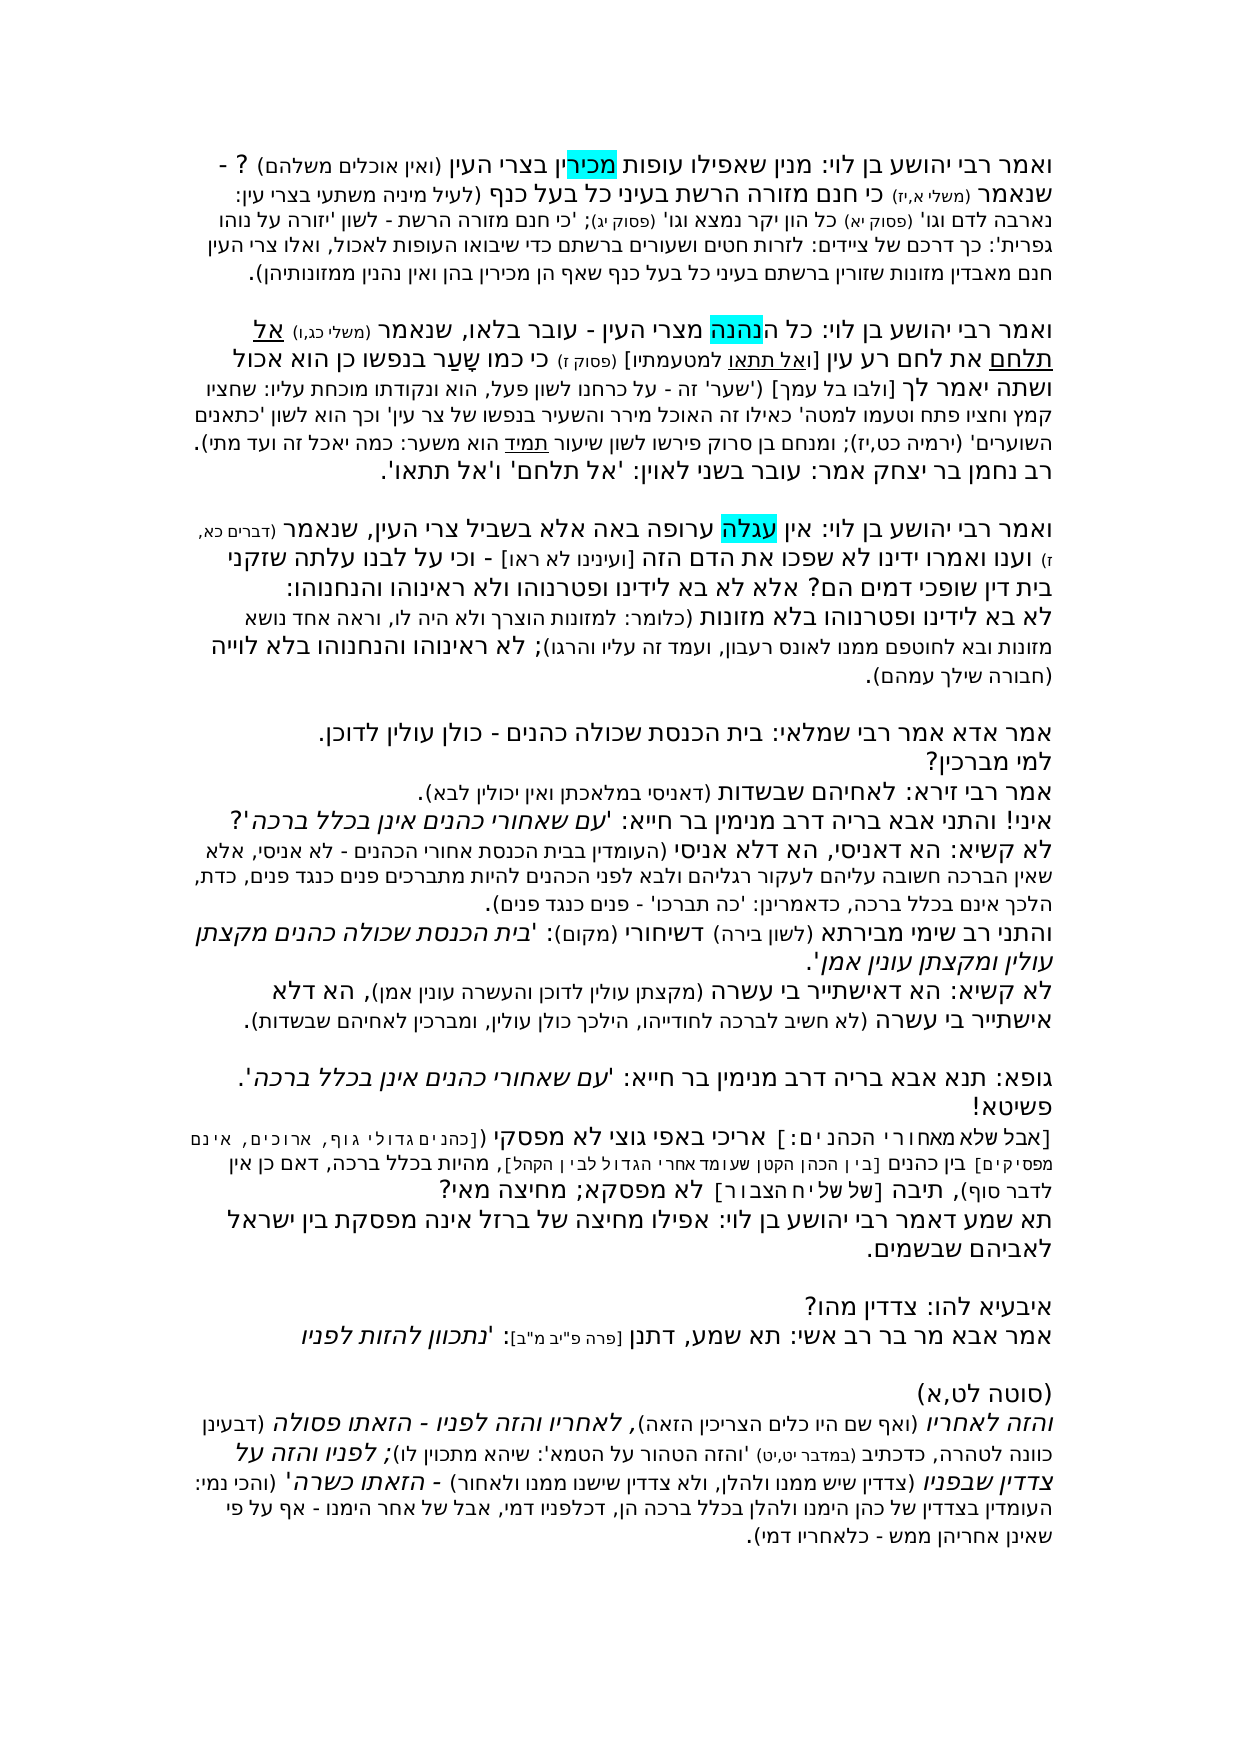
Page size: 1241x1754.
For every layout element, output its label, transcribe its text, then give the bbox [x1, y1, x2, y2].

text אמר אבא מר בר רב אשי: תא שמע, דתנן [פרה פ"יב מ"ב]: 'נתכוון להזות לפניו [187, 1322, 1053, 1351]
text ואמר רבי יהושע בן לוי: אין עגלה ערופה באה אלא בשביל צרי העין, שנאמר (דברים כא,ז) וענו ואמרו ידינו לא שפכו את הדם הזה [ועינינו לא ראו] - וכי על לבנו עלתה שזקני בית דין שופכי דמים הם? אלא לא בא לידינו ופטרנוהו ולא ראינוהו והנחנוהו: [187, 514, 1053, 602]
text לא קשיא: הא דאניסי, הא דלא אניסי (העומדין בבית הכנסת אחורי הכהנים - לא אניסי, אלא שאין הברכה חשובה עליהם לעקור רגליהם ולבא לפני הכהנים להיות מתברכים פנים כנגד פנים, כדת, הלכך אינם בכלל ברכה, כדאמרינן: 'כה תברכו' - פנים כנגד פנים). [187, 835, 1053, 918]
text לא קשיא: הא דאישתייר בי עשרה (מקצתן עולין לדוכן והעשרה עונין אמן), הא דלא אישתייר בי עשרה (לא חשיב לברכה לחודייהו, הילכך כולן עולין, ומברכין לאחיהם שבשדות). [187, 976, 1053, 1034]
text איני! והתני אבא בריה דרב מנימין בר חייא: 'עם שאחורי כהנים אינן בכלל ברכה'? [187, 806, 1053, 835]
text ואמר רבי יהושע בן לוי: מנין שאפילו עופות מכירין בצרי העין (ואין אוכלים משלהם) ? - שנאמר (משלי א,יז) כי חנם מזורה הרשת בעיני כל בעל כנף (לעיל מיניה משתעי בצרי עין: נארבה לדם וגו' (פסוק יא) כל הון יקר נמצא וגו' (פסוק יג); 'כי חנם מזורה הרשת - לשון 'יזורה על נוהו גפרית': כך דרכם של ציידים: לזרות חטים ושעורים ברשתם כדי שיבואו העופות לאכול, ואלו צרי העין חנם מאבדין מזונות שזורין ברשתם בעיני כל בעל כנף שאף הן מכירין בהן ואין נהנין ממזונותיהן). [187, 150, 1053, 286]
text אמר אדא אמר רבי שמלאי: בית הכנסת שכולה כהנים - כולן עולין לדוכן. [187, 718, 1053, 747]
text רב נחמן בר יצחק אמר: עובר בשני לאוין: 'אל תלחם' ו'אל תתאו'. [187, 456, 1053, 486]
text ואמר רבי יהושע בן לוי: כל הנהנה מצרי העין - עובר בלאו, שנאמר (משלי כג,ו) אל תלחם את לחם רע עין [ואל תתאו למטעמתיו] (פסוק ז) כי כמו שָעַר בנפשו כן הוא אכול ושתה יאמר לך [ולבו בל עמך] ('שער' זה - על כרחנו לשון פעל, הוא ונקודתו מוכחת עליו: שחציו קמץ וחציו פתח וטעמו למטה' כאילו זה האוכל מירר והשעיר בנפשו של צר עין' וכך הוא לשון 'כתאנים השוערים' (ירמיה כט,יז); ומנחם בן סרוק פירשו לשון שיעור תמיד הוא משער: כמה יאכל זה ועד מתי). [187, 315, 1053, 456]
text אמר רבי זירא: לאחיהם שבשדות (דאניסי במלאכתן ואין יכולין לבא). [187, 777, 1053, 806]
text גופא: תנא אבא בריה דרב מנימין בר חייא: 'עם שאחורי כהנים אינן בכלל ברכה'. [187, 1063, 1053, 1092]
text לא בא לידינו ופטרנוהו בלא מזונות (כלומר: למזונות הוצרך ולא היה לו, וראה אחד נושא מזונות ובא לחוטפם ממנו לאונס רעבון, ועמד זה עליו והרגו); לא ראינוהו והנחנוהו בלא לוייה (חבורה שילך עמהם). [187, 602, 1053, 689]
text והזה לאחריו (ואף שם היו כלים הצריכין הזאה), לאחריו והזה לפניו - הזאתו פסולה (דבעינן כוונה לטהרה, כדכתיב (במדבר יט,יט) 'והזה הטהור על הטמא': שיהא מתכוין לו); לפניו והזה על צדדין שבפניו (צדדין שיש ממנו ולהלן, ולא צדדין שישנו ממנו ולאחור) - הזאתו כשרה' (והכי נמי: העומדין בצדדין של כהן הימנו ולהלן בכלל ברכה הן, דכלפניו דמי, אבל של אחר הימנו - אף על פי שאינן אחריהן ממש - כלאחריו דמי). [187, 1409, 1053, 1550]
text [אבל שלא מאחורי הכהנים:] אריכי באפי גוצי לא מפסקי ([כהנים גדולי גוף, ארוכים, אינם מפסיקים] בין כהנים [בין הכהן הקטן שעומד אחרי הגדול לבין הקהל], מהיות בכלל ברכה, דאם כן אין לדבר סוף), תיבה [של שליח הצבור] לא מפסקא; מחיצה מאי? [187, 1122, 1053, 1205]
text והתני רב שימי מבירתא (לשון בירה) דשיחורי (מקום): 'בית הכנסת שכולה כהנים מקצתן עולין ומקצתן עונין אמן'. [187, 918, 1053, 976]
text פשיטא! [187, 1092, 1053, 1122]
text (סוטה לט,א) [187, 1379, 1053, 1409]
text איבעיא להו: צדדין מהו? [187, 1292, 1053, 1322]
text למי מברכין? [187, 747, 1053, 777]
text תא שמע דאמר רבי יהושע בן לוי: אפילו מחיצה של ברזל אינה מפסקת בין ישראל לאביהם שבשמים. [187, 1205, 1053, 1264]
